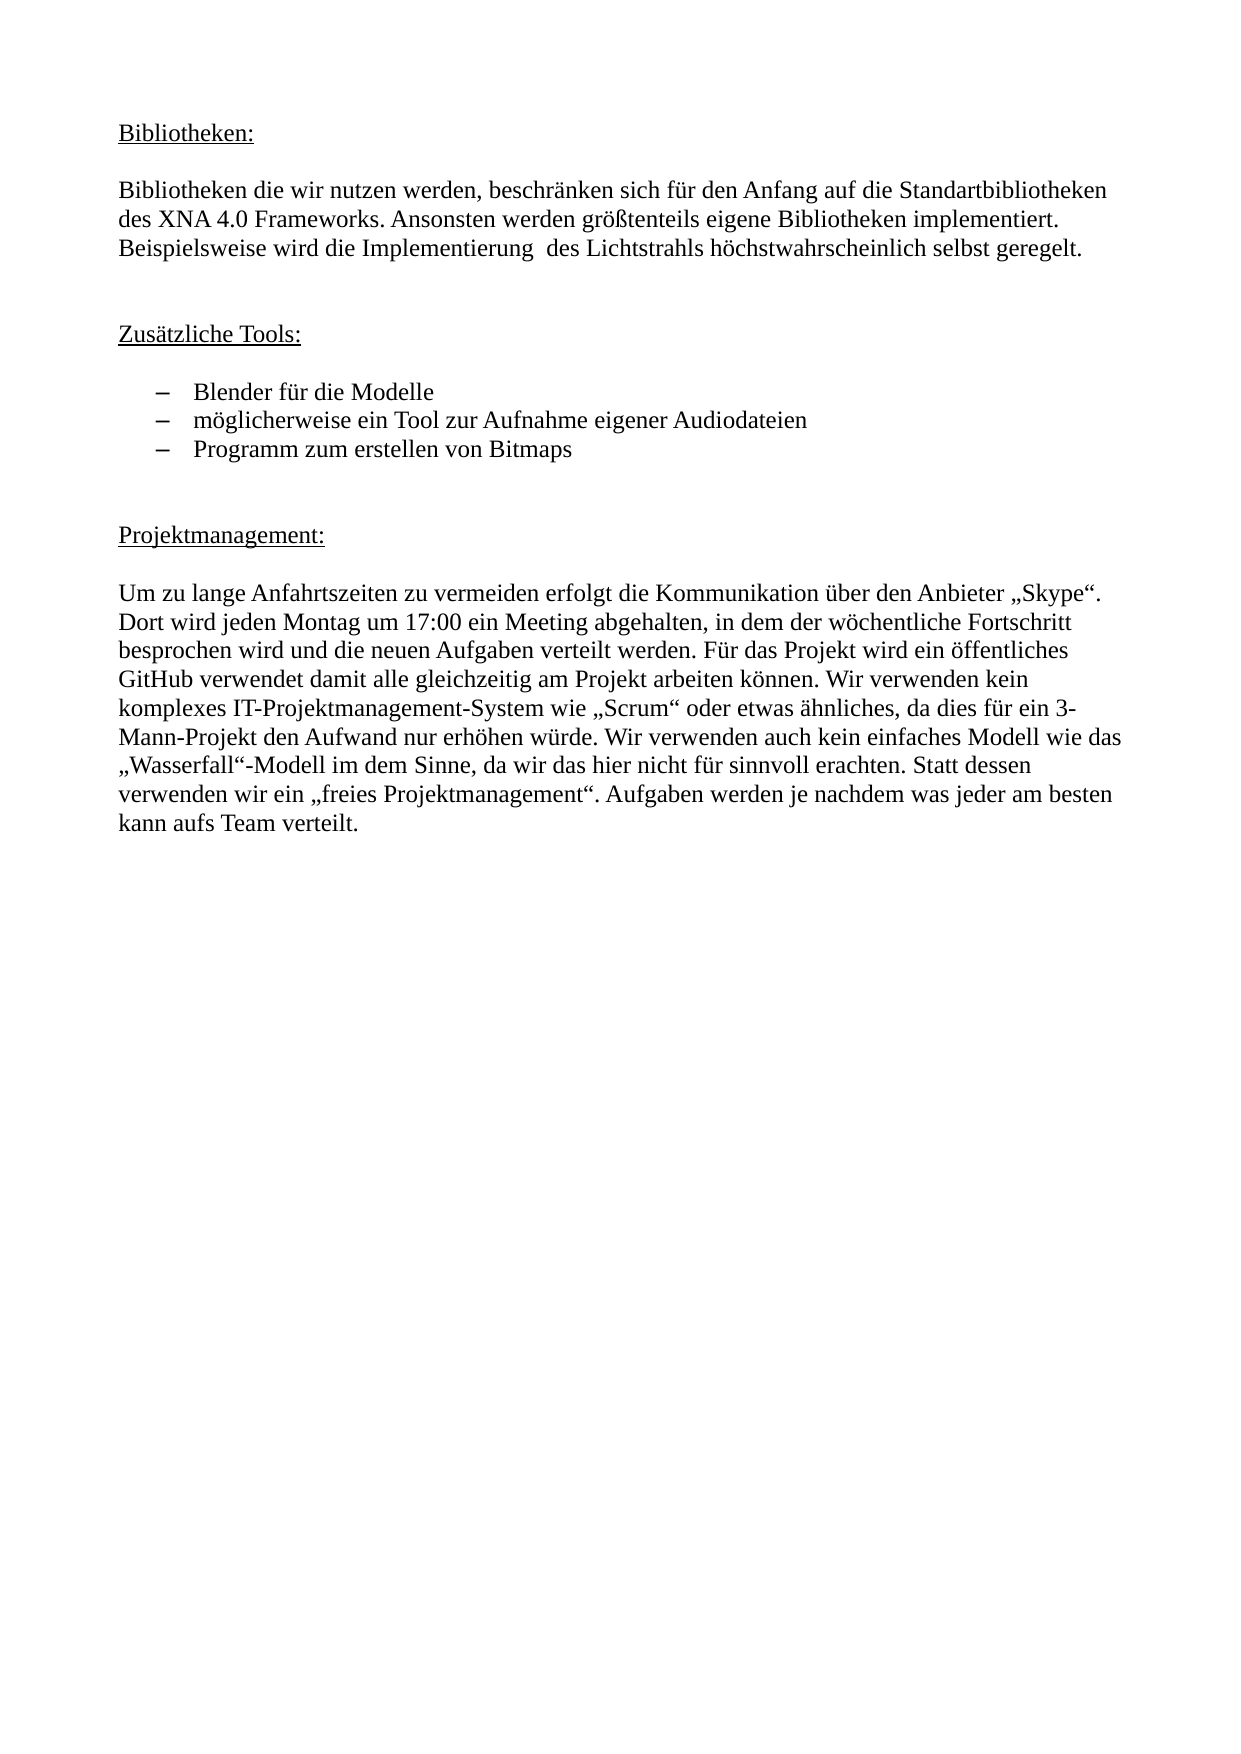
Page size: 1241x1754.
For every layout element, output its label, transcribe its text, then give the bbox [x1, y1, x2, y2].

text Zusätzliche Tools: [118, 319, 1122, 348]
text Bibliotheken die wir nutzen werden, beschränken sich für den Anfang auf die Standartbibliotheken des XNA 4.0 Frameworks. Ansonsten werden größtenteils eigene Bibliotheken implementiert. Beispielsweise wird die Implementierung des Lichtstrahls höchstwahrscheinlich selbst geregelt. [118, 176, 1122, 262]
text Projektmanagement: [118, 521, 1122, 549]
list Blender für die Modelle [156, 377, 1122, 406]
text Bibliotheken: [118, 118, 1122, 147]
list möglicherweise ein Tool zur Aufnahme eigener Audiodateien [156, 406, 1122, 434]
text Um zu lange Anfahrtszeiten zu vermeiden erfolgt die Kommunikation über den Anbieter „Skype“. Dort wird jeden Montag um 17:00 ein Meeting abgehalten, in dem der wöchentliche Fortschritt besprochen wird und die neuen Aufgaben verteilt werden. Für das Projekt wird ein öffentliches GitHub verwendet damit alle gleichzeitig am Projekt arbeiten können. Wir verwenden kein komplexes IT-Projektmanagement-System wie „Scrum“ oder etwas ähnliches, da dies für ein 3-Mann-Projekt den Aufwand nur erhöhen würde. Wir verwenden auch kein einfaches Modell wie das „Wasserfall“-Modell im dem Sinne, da wir das hier nicht für sinnvoll erachten. Statt dessen verwenden wir ein „freies Projektmanagement“. Aufgaben werden je nachdem was jeder am besten kann aufs Team verteilt. [118, 578, 1122, 837]
list Programm zum erstellen von Bitmaps [156, 434, 1122, 463]
